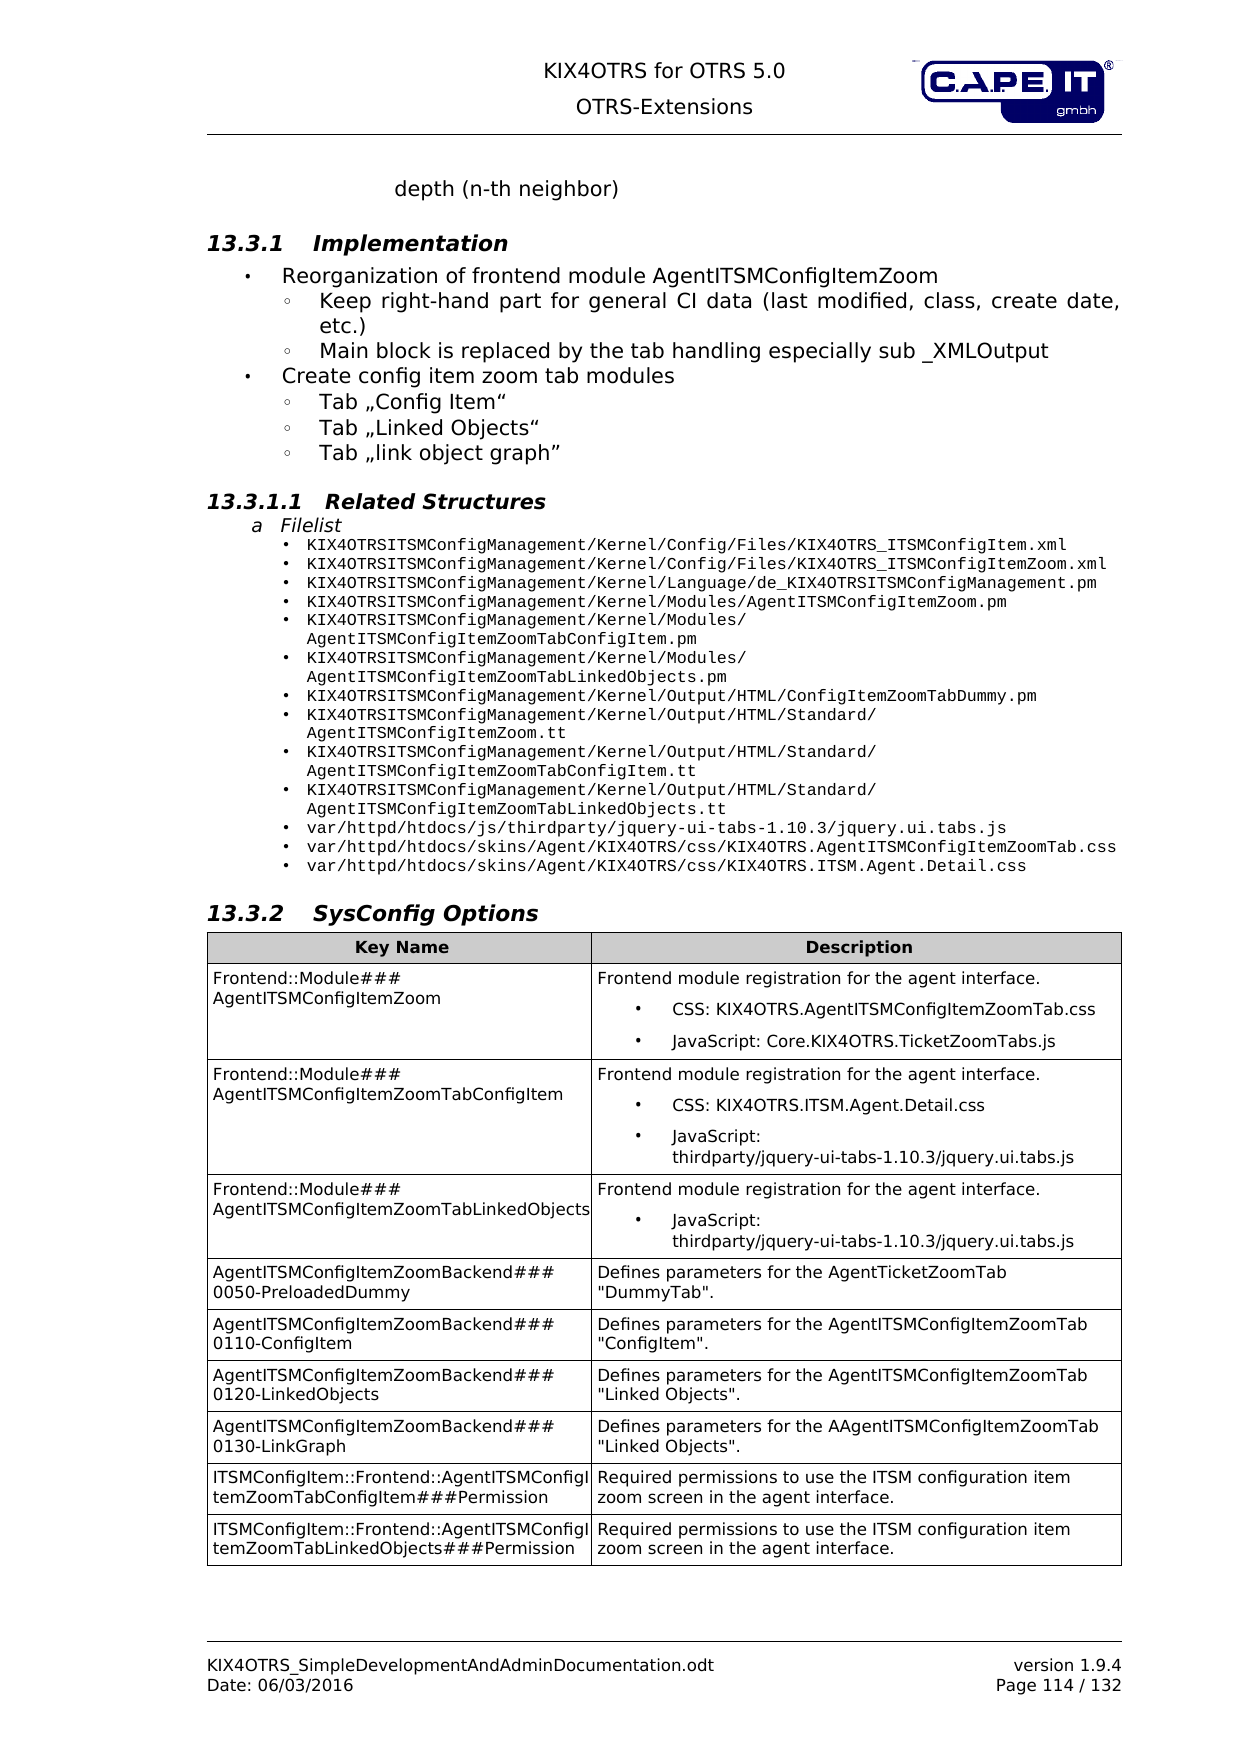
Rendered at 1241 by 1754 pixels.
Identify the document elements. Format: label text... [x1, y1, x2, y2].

subtitle Implementation [207, 232, 1122, 257]
table_cell Defines parameters for the AAgentITSMConfigItemZoomTab "Linked Objects". [592, 1412, 1121, 1462]
subtitle KIX4OTRSITSMConfigManagement/Kernel/Config/Files/KIX4OTRS_ITSMConfigItem.xml [283, 537, 1122, 555]
list depth (n-th neighbor) [357, 177, 1122, 201]
table_cell ITSMConfigItem::Frontend::AgentITSMConfigItemZoomTabLinkedObjects###Permission [208, 1515, 591, 1565]
subtitle KIX4OTRSITSMConfigManagement/Kernel/Output/HTML/ConfigItemZoomTabDummy.pm [283, 687, 1122, 706]
subtitle KIX4OTRSITSMConfigManagement/Kernel/Modules/AgentITSMConfigItemZoomTabLinkedObjects.pm [283, 650, 1122, 687]
table_cell Defines parameters for the AgentITSMConfigItemZoomTab "ConfigItem". [592, 1310, 1121, 1360]
subtitle var/httpd/htdocs/skins/Agent/KIX4OTRS/css/KIX4OTRS.ITSM.Agent.Detail.css [283, 857, 1122, 876]
list Create config item zoom tab modules [244, 364, 1122, 389]
subtitle KIX4OTRSITSMConfigManagement/Kernel/Output/HTML/Standard/AgentITSMConfigItemZoom.tt [283, 706, 1122, 744]
table_cell Frontend::Module### AgentITSMConfigItemZoom [208, 964, 591, 1059]
table_cell Defines parameters for the AgentTicketZoomTab "DummyTab". [592, 1259, 1121, 1309]
list Tab „link object graph” [282, 440, 1122, 466]
picture [921, 60, 1114, 123]
subtitle KIX4OTRSITSMConfigManagement/Kernel/Config/Files/KIX4OTRS_ITSMConfigItemZoom.xml [283, 555, 1122, 574]
subtitle KIX4OTRSITSMConfigManagement/Kernel/Modules/AgentITSMConfigItemZoom.pm [283, 593, 1122, 612]
list Reorganization of frontend module AgentITSMConfigItemZoom [244, 263, 1122, 288]
table_cell Frontend module registration for the agent interface. CSS: KIX4OTRS.ITSM.Agent.Detail.css JavaScript: thirdparty/jquery-ui-tabs-1.10.3/jquery.ui.tabs.js [592, 1060, 1121, 1174]
subtitle Filelist [251, 514, 1122, 537]
table_cell AgentITSMConfigItemZoomBackend### 0110-ConfigItem [208, 1310, 591, 1360]
table_cell ITSMConfigItem::Frontend::AgentITSMConfigItemZoomTabConfigItem###Permission [208, 1464, 591, 1514]
subtitle KIX4OTRSITSMConfigManagement/Kernel/Output/HTML/Standard/AgentITSMConfigItemZoomTabLinkedObjects.tt [283, 782, 1122, 819]
subtitle var/httpd/htdocs/skins/Agent/KIX4OTRS/css/KIX4OTRS.AgentITSMConfigItemZoomTab.css [283, 838, 1122, 857]
table_cell Frontend module registration for the agent interface. JavaScript: thirdparty/jquery-ui-tabs-1.10.3/jquery.ui.tabs.js [592, 1175, 1121, 1257]
subtitle SysConfig Options [207, 901, 1122, 926]
table_cell AgentITSMConfigItemZoomBackend### 0120-LinkedObjects [208, 1361, 591, 1411]
table_cell Required permissions to use the ITSM configuration item zoom screen in the agent interface. [592, 1464, 1121, 1514]
table_cell Frontend::Module### AgentITSMConfigItemZoomTabLinkedObjects [208, 1175, 591, 1257]
table_cell Frontend module registration for the agent interface. CSS: KIX4OTRS.AgentITSMConfigItemZoomTab.css JavaScript: Core.KIX4OTRS.TicketZoomTabs.js [592, 964, 1121, 1059]
subtitle KIX4OTRSITSMConfigManagement/Kernel/Language/de_KIX4OTRSITSMConfigManagement.pm [283, 574, 1122, 593]
table_cell Frontend::Module### AgentITSMConfigItemZoomTabConfigItem [208, 1060, 591, 1174]
table_header Key Name [208, 933, 591, 963]
list Keep right-hand part for general CI data (last modified, class, create date, etc.) [282, 288, 1122, 338]
subtitle var/httpd/htdocs/js/thirdparty/jquery-ui-tabs-1.10.3/jquery.ui.tabs.js [283, 819, 1122, 838]
table_header Description [592, 933, 1121, 963]
table_cell Defines parameters for the AgentITSMConfigItemZoomTab "Linked Objects". [592, 1361, 1121, 1411]
subtitle KIX4OTRSITSMConfigManagement/Kernel/Output/HTML/Standard/AgentITSMConfigItemZoomTabConfigItem.tt [283, 744, 1122, 782]
list Tab „Config Item“ [282, 389, 1122, 415]
subtitle Related Structures [207, 490, 1122, 514]
table_cell Required permissions to use the ITSM configuration item zoom screen in the agent interface. [592, 1515, 1121, 1565]
subtitle KIX4OTRSITSMConfigManagement/Kernel/Modules/AgentITSMConfigItemZoomTabConfigItem.pm [283, 612, 1122, 650]
list Main block is replaced by the tab handling especially sub _XMLOutput [282, 338, 1122, 364]
list Tab „Linked Objects“ [282, 415, 1122, 440]
table_cell AgentITSMConfigItemZoomBackend### 0130-LinkGraph [208, 1412, 591, 1462]
table_cell AgentITSMConfigItemZoomBackend### 0050-PreloadedDummy [208, 1259, 591, 1309]
